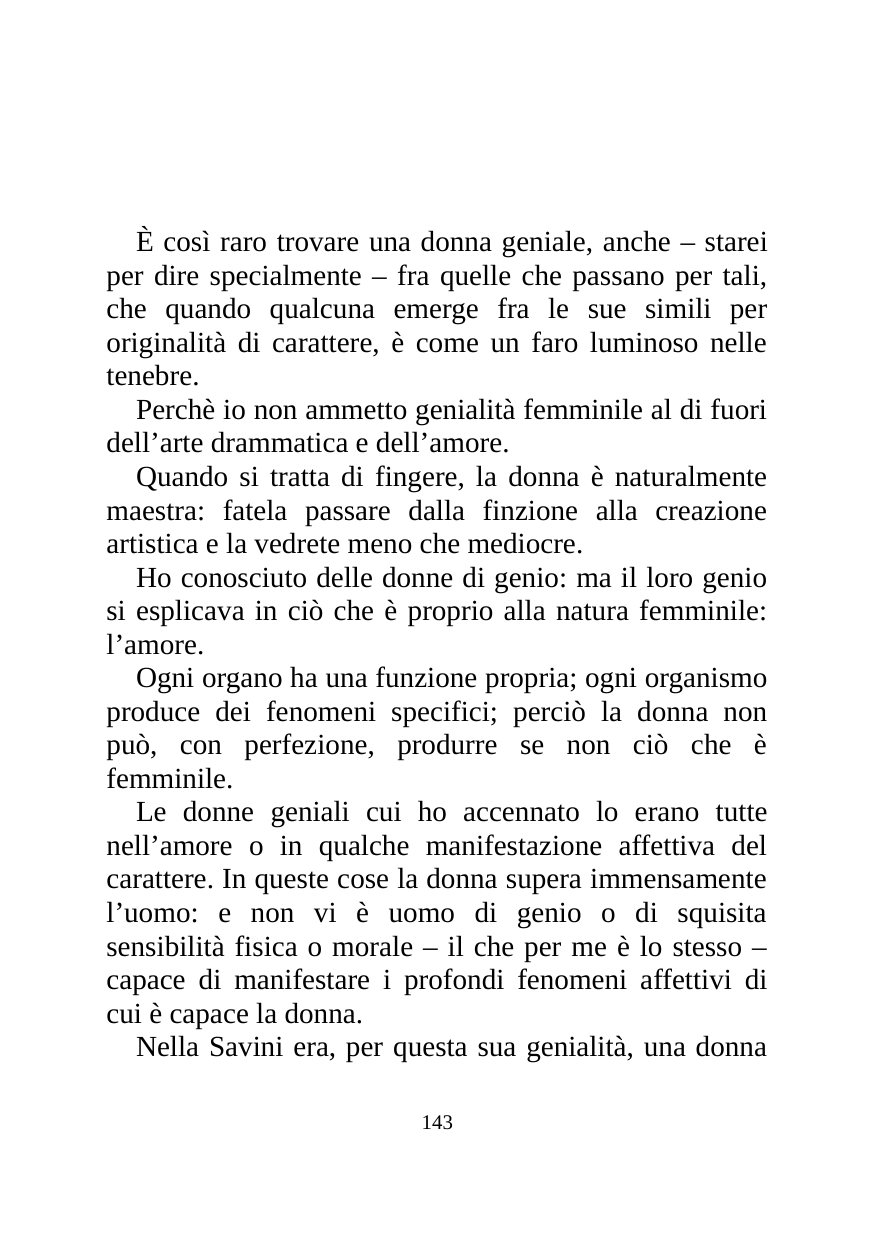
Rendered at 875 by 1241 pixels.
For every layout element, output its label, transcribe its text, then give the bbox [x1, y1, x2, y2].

text Nella Savini era, per questa sua genialità, una donna [106, 1029, 768, 1063]
text Le donne geniali cui ho accennato lo erano tutte nell’amore o in qualche manifestazione affettiva del carattere. In queste cose la donna supera immensamente l’uomo: e non vi è uomo di genio o di squisita sensibilità fisica o morale – il che per me è lo stesso – capace di manifestare i profondi fenomeni affettivi di cui è capace la donna. [106, 794, 768, 1029]
text È così raro trovare una donna geniale, anche – starei per dire specialmente – fra quelle che passano per tali, che quando qualcuna emerge fra le sue simili per originalità di carattere, è come un faro luminoso nelle tenebre. [106, 224, 768, 392]
text Ho conosciuto delle donne di genio: ma il loro genio si esplicava in ciò che è proprio alla natura femminile: l’amore. [106, 560, 768, 660]
text Perchè io non ammetto genialità femminile al di fuori dell’arte drammatica e dell’amore. [106, 392, 768, 459]
text Quando si tratta di fingere, la donna è naturalmente maestra: fatela passare dalla finzione alla creazione artistica e la vedrete meno che mediocre. [106, 459, 768, 560]
text Ogni organo ha una funzione propria; ogni organismo produce dei fenomeni specifici; perciò la donna non può, con perfezione, produrre se non ciò che è femminile. [106, 660, 768, 794]
